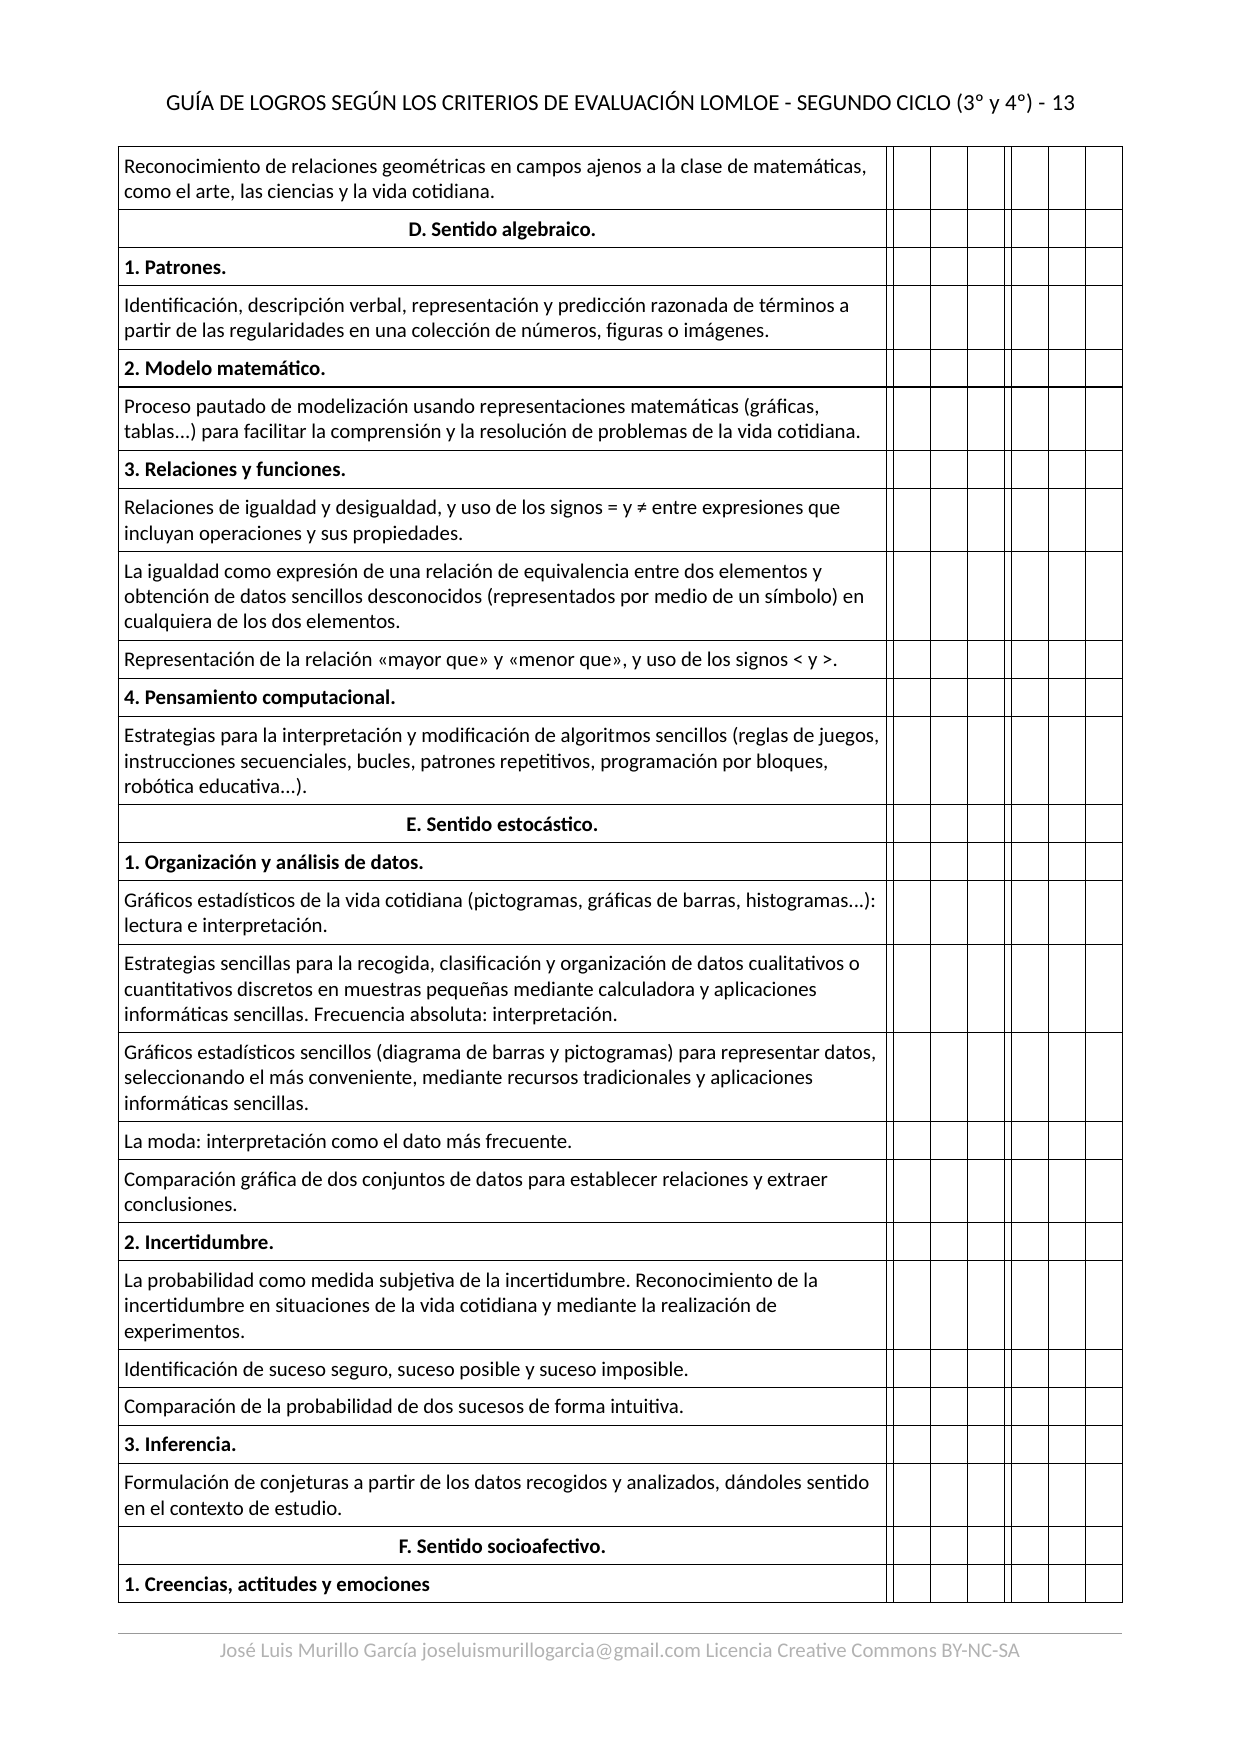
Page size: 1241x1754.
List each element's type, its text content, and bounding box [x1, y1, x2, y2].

table_cell [1086, 717, 1122, 804]
table_cell [887, 210, 893, 247]
table_cell [1012, 286, 1048, 348]
table_cell D. Sentido algebraico. [119, 210, 886, 247]
table_cell [1012, 1464, 1048, 1526]
table_cell [1049, 1527, 1085, 1564]
table_cell [894, 1160, 930, 1222]
table_cell [1049, 679, 1085, 716]
table_cell [1086, 1033, 1122, 1121]
table_cell Estrategias sencillas para la recogida, clasifi­cación y organización de datos cualitativos o cuantitativos discretos en muestras pequeñas mediante calculadora y aplicaciones informáti­cas sencillas. Frecuencia absoluta: interpretación. [119, 945, 886, 1032]
table_cell [887, 286, 893, 348]
table_cell [931, 679, 967, 716]
table_cell [887, 1464, 893, 1526]
table_cell [894, 1565, 930, 1602]
table_cell Proceso pautado de modelización usando re­presentaciones matemá­ticas (gráficas, tablas...) para facilitar la compren­sión y la resolución de problemas de la vida co­tidiana. [119, 388, 886, 450]
table_cell [968, 451, 1004, 488]
table_cell [894, 248, 930, 285]
table_cell [1086, 248, 1122, 285]
table_cell [1012, 1122, 1048, 1159]
table_cell [1005, 210, 1011, 247]
table_cell [1049, 717, 1085, 804]
table_cell [1049, 350, 1085, 386]
table_cell [1049, 1261, 1085, 1349]
table_cell [968, 248, 1004, 285]
table_cell [887, 1122, 893, 1159]
table_cell [1012, 248, 1048, 285]
table_cell Estrategias para la in­terpretación y modifica­ción de algoritmos senci­llos (reglas de juegos, instrucciones secuencia­les, bucles, patrones re­petitivos, programación por bloques, robótica educativa...). [119, 717, 886, 804]
table_cell [1005, 717, 1011, 804]
table_cell [1005, 843, 1011, 880]
table_cell [894, 388, 930, 450]
table_cell [887, 881, 893, 943]
table_cell [1049, 1565, 1085, 1602]
table_cell [1086, 489, 1122, 551]
table_cell [1086, 881, 1122, 943]
table_cell [1049, 1426, 1085, 1463]
table_cell [968, 1261, 1004, 1349]
table_cell [931, 641, 967, 678]
table_cell [1005, 945, 1011, 1032]
table_cell [894, 1122, 930, 1159]
table_cell [968, 1464, 1004, 1526]
table_cell [1012, 805, 1048, 842]
table_cell 3. Relaciones y funcio­nes. [119, 451, 886, 488]
table_cell [1012, 1261, 1048, 1349]
table_cell [1005, 641, 1011, 678]
table_cell [894, 1388, 930, 1425]
table_cell [887, 1527, 893, 1564]
table_cell [1086, 843, 1122, 880]
table_cell [887, 805, 893, 842]
table_cell [1005, 552, 1011, 640]
table_cell [894, 717, 930, 804]
table_cell [1012, 1033, 1048, 1121]
table_cell [894, 881, 930, 943]
table_cell [968, 210, 1004, 247]
table_cell [931, 881, 967, 943]
table_cell [887, 641, 893, 678]
table_cell [1012, 641, 1048, 678]
table_cell [1049, 451, 1085, 488]
table_cell [968, 147, 1004, 209]
table_cell [894, 1261, 930, 1349]
table_cell [894, 679, 930, 716]
table_cell [931, 1527, 967, 1564]
table_cell [1005, 350, 1011, 386]
table_cell [1012, 881, 1048, 943]
table_cell [1049, 843, 1085, 880]
table_cell [1086, 388, 1122, 450]
table_cell [887, 679, 893, 716]
table_cell [1005, 1350, 1011, 1387]
table_cell [931, 1160, 967, 1222]
table_cell [931, 147, 967, 209]
table_cell [1049, 1160, 1085, 1222]
table_cell [968, 641, 1004, 678]
table_cell [968, 945, 1004, 1032]
table_cell [1086, 641, 1122, 678]
table_cell [1012, 350, 1048, 386]
table_cell [1049, 286, 1085, 348]
table_cell [1005, 1388, 1011, 1425]
table_cell [968, 388, 1004, 450]
table_cell [931, 945, 967, 1032]
table_cell [931, 1565, 967, 1602]
table_cell [887, 1388, 893, 1425]
table_cell [887, 350, 893, 386]
table_cell [1086, 1464, 1122, 1526]
table_cell [1049, 388, 1085, 450]
table_cell [931, 350, 967, 386]
table_cell Comparación de la probabilidad de dos su­cesos de forma intuitiva. [119, 1388, 886, 1425]
table_cell [1086, 1261, 1122, 1349]
table_cell [968, 1350, 1004, 1387]
table_cell [1086, 210, 1122, 247]
table_cell [887, 388, 893, 450]
table_cell [1005, 679, 1011, 716]
table_cell [1012, 1527, 1048, 1564]
table_cell [1049, 1223, 1085, 1260]
table_cell 1. Organización y análisis de datos. [119, 843, 886, 880]
table_cell [1086, 1122, 1122, 1159]
table_cell [1086, 1527, 1122, 1564]
table_cell [931, 717, 967, 804]
table_cell [931, 248, 967, 285]
table_cell [931, 210, 967, 247]
table_cell [894, 1464, 930, 1526]
table_cell [968, 717, 1004, 804]
table_cell [1049, 1033, 1085, 1121]
table_cell [1049, 552, 1085, 640]
table_cell [1086, 286, 1122, 348]
table_cell [894, 1223, 930, 1260]
table_cell [1005, 1527, 1011, 1564]
table_cell [968, 350, 1004, 386]
table_cell [1086, 552, 1122, 640]
table_cell [1049, 945, 1085, 1032]
table_cell [931, 1350, 967, 1387]
table_cell [931, 1426, 967, 1463]
table_cell [931, 1033, 967, 1121]
table_cell [931, 1122, 967, 1159]
table_cell [1005, 1261, 1011, 1349]
table_cell [887, 717, 893, 804]
table_cell [887, 1223, 893, 1260]
table_cell [894, 641, 930, 678]
table_cell [931, 843, 967, 880]
table_cell Representación de la relación «mayor que» y «menor que», y uso de los signos < y >. [119, 641, 886, 678]
table_cell [931, 1223, 967, 1260]
table_cell [1049, 1122, 1085, 1159]
table_cell [1005, 451, 1011, 488]
table_cell [1012, 1565, 1048, 1602]
table_cell [1012, 1388, 1048, 1425]
table_cell Identificación, descrip­ción verbal, representa­ción y predicción razona­da de términos a partir de las regularidades en una colección de núme­ros, figuras o imágenes. [119, 286, 886, 348]
table_cell [894, 1426, 930, 1463]
table_cell E. Sentido estocástico. [119, 805, 886, 842]
table_cell La probabilidad como medida subjetiva de la incertidumbre. Recono­cimiento de la incerti­dumbre en situaciones de la vida cotidiana y mediante la realización de experimentos. [119, 1261, 886, 1349]
table_cell [968, 843, 1004, 880]
table_cell [931, 388, 967, 450]
table_cell [1005, 248, 1011, 285]
table_cell [968, 1223, 1004, 1260]
table_cell [1086, 1426, 1122, 1463]
table_cell [968, 552, 1004, 640]
table_cell [1012, 388, 1048, 450]
table_cell [887, 248, 893, 285]
table_cell [1012, 147, 1048, 209]
table_cell [1049, 147, 1085, 209]
table_cell [1005, 1122, 1011, 1159]
table_cell [894, 1527, 930, 1564]
table_cell 2. Modelo matemático. [119, 350, 886, 386]
table_cell [887, 843, 893, 880]
table_cell [887, 1565, 893, 1602]
table_cell [931, 1261, 967, 1349]
table_cell [894, 489, 930, 551]
table_cell 2. Incertidumbre. [119, 1223, 886, 1260]
table_cell [894, 1350, 930, 1387]
table_cell [1086, 451, 1122, 488]
table_cell Comparación gráfica de dos conjuntos de da­tos para establecer rela­ciones y extraer conclu­siones. [119, 1160, 886, 1222]
table_cell [894, 210, 930, 247]
table_cell [1086, 679, 1122, 716]
table_cell [1012, 489, 1048, 551]
table_cell [931, 489, 967, 551]
table_cell [1086, 1565, 1122, 1602]
table_cell [1005, 286, 1011, 348]
table_cell [1049, 805, 1085, 842]
table_cell [931, 552, 967, 640]
table_cell Formulación de conje­turas a partir de los da­tos recogidos y analiza­dos, dándoles sentido en el contexto de estudio. [119, 1464, 886, 1526]
table_cell [894, 945, 930, 1032]
table_cell [887, 147, 893, 209]
table_cell [1086, 1350, 1122, 1387]
table_cell [931, 451, 967, 488]
table_cell [1012, 1350, 1048, 1387]
table_cell [1005, 388, 1011, 450]
table_cell [968, 1527, 1004, 1564]
table_cell [968, 1565, 1004, 1602]
table_cell [1012, 679, 1048, 716]
table_cell [1049, 210, 1085, 247]
table_cell [968, 805, 1004, 842]
table_cell [968, 286, 1004, 348]
table_cell [887, 1033, 893, 1121]
table_cell [1049, 248, 1085, 285]
table_cell [1005, 1426, 1011, 1463]
table_cell [1049, 1388, 1085, 1425]
table_cell [1086, 1388, 1122, 1425]
table_cell [931, 805, 967, 842]
table_cell [968, 679, 1004, 716]
table_cell [1086, 1160, 1122, 1222]
table_cell [968, 1033, 1004, 1121]
table_cell [1005, 881, 1011, 943]
table_cell [887, 1350, 893, 1387]
table_cell [968, 881, 1004, 943]
table_cell [968, 489, 1004, 551]
table_cell [1005, 1464, 1011, 1526]
table_cell 1. Creencias, actitudes y emociones [119, 1565, 886, 1602]
table_cell [887, 552, 893, 640]
table_cell [1012, 945, 1048, 1032]
table_cell F. Sentido socioafectivo. [119, 1527, 886, 1564]
table_cell Identificación de suce­so seguro, suceso posi­ble y suceso imposible. [119, 1350, 886, 1387]
table_cell [1012, 1426, 1048, 1463]
table_cell [887, 1261, 893, 1349]
table_cell [894, 286, 930, 348]
table_cell [887, 489, 893, 551]
table_cell [1005, 489, 1011, 551]
table_cell [1005, 805, 1011, 842]
table_cell [1012, 717, 1048, 804]
table_cell 4. Pensamiento compu­tacional. [119, 679, 886, 716]
table_cell [1049, 641, 1085, 678]
table_cell Gráficos estadísticos sencillos (diagrama de barras y pictogramas) para representar datos, seleccionando el más conveniente, mediante recursos tradicionales y aplicaciones informáti­cas sencillas. [119, 1033, 886, 1121]
table_cell Gráficos estadísticos de la vida cotidiana (pic­togramas, gráficas de ba­rras, histogramas...): lec­tura e interpretación. [119, 881, 886, 943]
table_cell [887, 1160, 893, 1222]
table_cell Reconocimiento de re­laciones geométricas en campos ajenos a la clase de matemáticas, como el arte, las ciencias y la vida cotidiana. [119, 147, 886, 209]
table_cell Relaciones de igualdad y desigualdad, y uso de los signos = y ≠ entre ex­presiones que incluyan operaciones y sus pro­piedades. [119, 489, 886, 551]
table_cell [1012, 451, 1048, 488]
table_cell [1012, 843, 1048, 880]
table_cell [968, 1122, 1004, 1159]
table_cell [1005, 1565, 1011, 1602]
table_cell [894, 451, 930, 488]
table_cell [968, 1388, 1004, 1425]
table_cell [887, 451, 893, 488]
table_cell [1086, 805, 1122, 842]
table_cell [931, 1464, 967, 1526]
table_cell [1005, 1223, 1011, 1260]
table_cell [968, 1160, 1004, 1222]
table_cell La moda: interpreta­ción como el dato más frecuente. [119, 1122, 886, 1159]
table_cell [1049, 489, 1085, 551]
table_cell [894, 350, 930, 386]
table_cell [1086, 945, 1122, 1032]
table_cell [1005, 1160, 1011, 1222]
table_cell [1005, 1033, 1011, 1121]
table_cell [931, 1388, 967, 1425]
table_cell [887, 1426, 893, 1463]
table_cell [1049, 1350, 1085, 1387]
table_cell [894, 147, 930, 209]
table_cell [1049, 881, 1085, 943]
table_cell 3. Inferencia. [119, 1426, 886, 1463]
table_cell [1005, 147, 1011, 209]
table_cell [1012, 552, 1048, 640]
table_cell [1049, 1464, 1085, 1526]
table_cell [1012, 1223, 1048, 1260]
table_cell [1086, 147, 1122, 209]
table_cell 1. Patrones. [119, 248, 886, 285]
table_cell [894, 1033, 930, 1121]
table_cell [894, 843, 930, 880]
table_cell [1086, 350, 1122, 386]
table_cell [931, 286, 967, 348]
table_cell [968, 1426, 1004, 1463]
table_cell [894, 552, 930, 640]
table_cell La igualdad como ex­presión de una relación de equivalencia entre dos elementos y obten­ción de datos sencillos desconocidos (represen­tados por medio de un símbolo) en cualquiera de los dos elementos. [119, 552, 886, 640]
table_cell [894, 805, 930, 842]
table_cell [1012, 210, 1048, 247]
table_cell [1012, 1160, 1048, 1222]
table_cell [887, 945, 893, 1032]
table_cell [1086, 1223, 1122, 1260]
